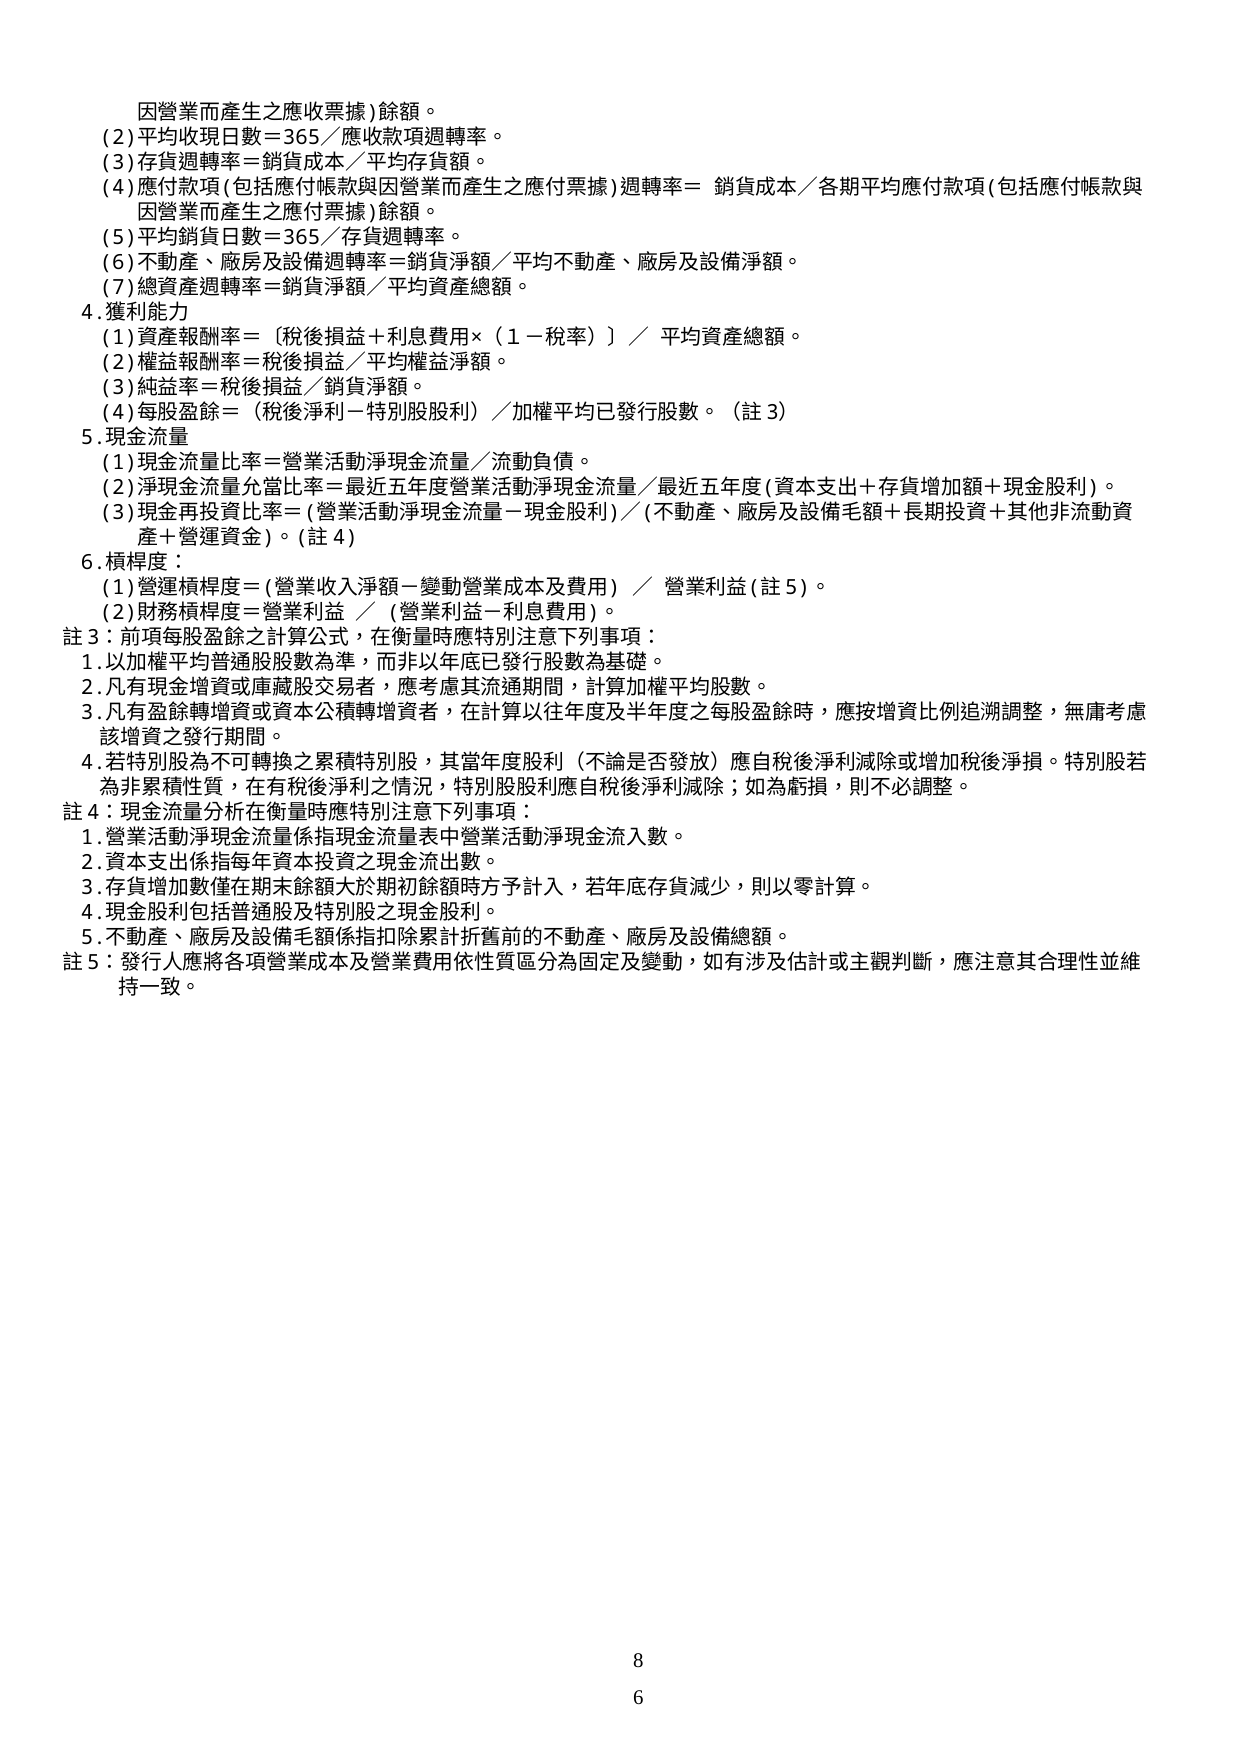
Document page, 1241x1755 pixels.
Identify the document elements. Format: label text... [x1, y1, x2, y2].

text 4.若特別股為不可轉換之累積特別股，其當年度股利（不論是否發放）應自稅後淨利減除或增加稅後淨損。特別股若為非累積性質，在有稅後淨利之情況，特別股股利應自稅後淨利減除；如為虧損，則不必調整。 [81, 749, 1150, 799]
text 1.以加權平均普通股股數為準，而非以年底已發行股數為基礎。 [81, 649, 1150, 674]
text (3)純益率＝稅後損益／銷貨淨額。 [99, 374, 1150, 399]
text (1)資產報酬率＝〔稅後損益＋利息費用×（１－稅率）〕／ 平均資產總額。 [99, 324, 1150, 349]
text (1)營運槓桿度＝(營業收入淨額－變動營業成本及費用) ／ 營業利益(註5)。 [99, 574, 1150, 599]
text 6.槓桿度： [81, 549, 1150, 574]
text (4)每股盈餘＝（稅後淨利－特別股股利）／加權平均已發行股數。（註3） [99, 399, 1150, 424]
text 1.營業活動淨現金流量係指現金流量表中營業活動淨現金流入數。 [81, 824, 1150, 849]
text 2.凡有現金增資或庫藏股交易者，應考慮其流通期間，計算加權平均股數。 [81, 674, 1150, 699]
text (2)權益報酬率＝稅後損益／平均權益淨額。 [99, 349, 1150, 374]
text (1)現金流量比率＝營業活動淨現金流量／流動負債。 [99, 449, 1150, 474]
text (2)平均收現日數＝365／應收款項週轉率。 [99, 124, 1150, 149]
text 3.凡有盈餘轉增資或資本公積轉增資者，在計算以往年度及半年度之每股盈餘時，應按增資比例追溯調整，無庸考慮該增資之發行期間。 [81, 699, 1150, 749]
text 2.資本支出係指每年資本投資之現金流出數。 [81, 849, 1150, 874]
text (3)現金再投資比率＝(營業活動淨現金流量－現金股利)／(不動產、廠房及設備毛額＋長期投資＋其他非流動資產＋營運資金)。(註4) [99, 499, 1150, 549]
text 5.不動產、廠房及設備毛額係指扣除累計折舊前的不動產、廠房及設備總額。 [81, 924, 1150, 949]
text 4.獲利能力 [81, 299, 1150, 324]
text 註5：發行人應將各項營業成本及營業費用依性質區分為固定及變動，如有涉及估計或主觀判斷，應注意其合理性並維持一致。 [62, 949, 1150, 999]
text (7)總資產週轉率＝銷貨淨額／平均資產總額。 [99, 274, 1150, 299]
text (2)淨現金流量允當比率＝最近五年度營業活動淨現金流量／最近五年度(資本支出＋存貨增加額＋現金股利)。 [99, 474, 1150, 499]
text (3)存貨週轉率＝銷貨成本／平均存貨額。 [99, 149, 1150, 174]
text 因營業而產生之應收票據)餘額。 [99, 99, 1150, 124]
text (2)財務槓桿度＝營業利益 ／ (營業利益－利息費用)。 [99, 599, 1150, 624]
text (6)不動產、廠房及設備週轉率＝銷貨淨額／平均不動產、廠房及設備淨額。 [99, 249, 1150, 274]
text 5.現金流量 [81, 424, 1150, 449]
text (5)平均銷貨日數＝365／存貨週轉率。 [99, 224, 1150, 249]
text 4.現金股利包括普通股及特別股之現金股利。 [81, 899, 1150, 924]
text 註4：現金流量分析在衡量時應特別注意下列事項： [62, 799, 1150, 824]
text (4)應付款項(包括應付帳款與因營業而產生之應付票據)週轉率＝ 銷貨成本／各期平均應付款項(包括應付帳款與因營業而產生之應付票據)餘額。 [99, 174, 1150, 224]
text 3.存貨增加數僅在期末餘額大於期初餘額時方予計入，若年底存貨減少，則以零計算。 [81, 874, 1150, 899]
text 註3：前項每股盈餘之計算公式，在衡量時應特別注意下列事項： [62, 624, 1150, 649]
